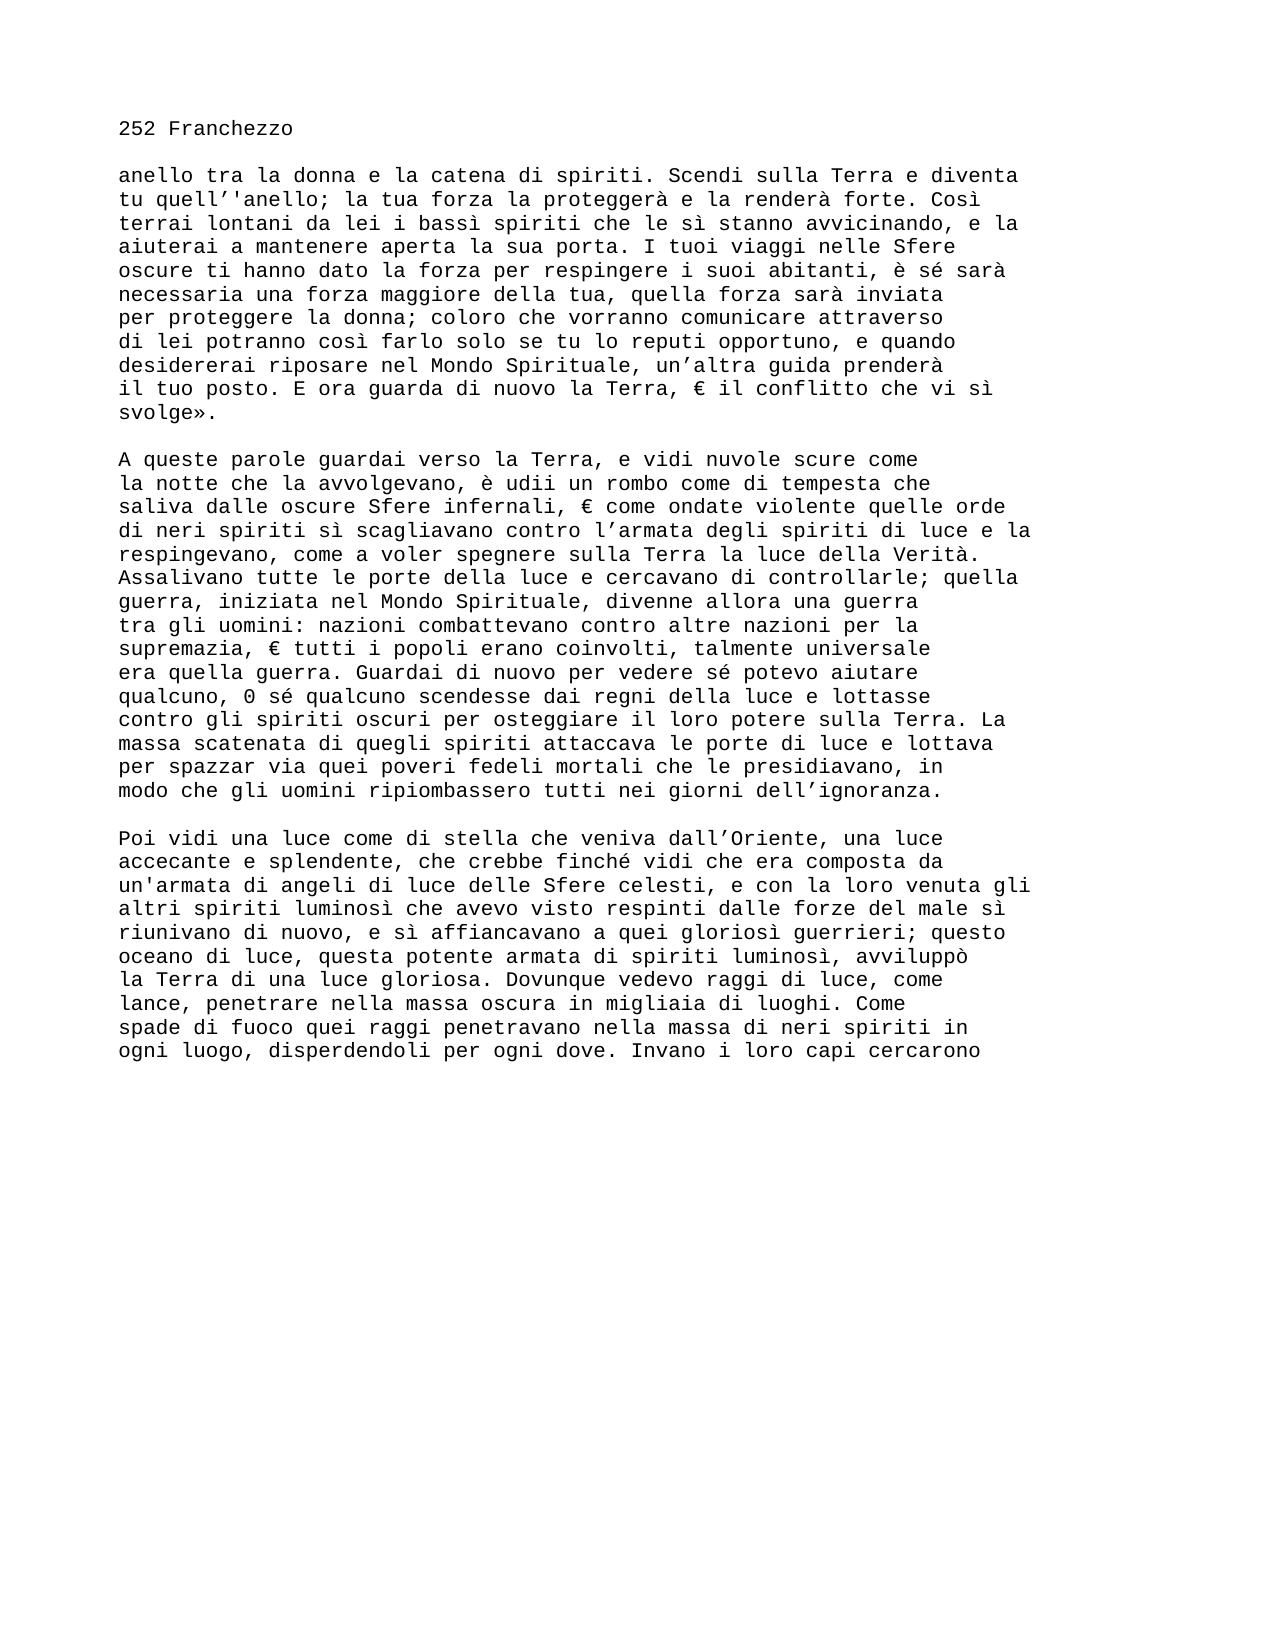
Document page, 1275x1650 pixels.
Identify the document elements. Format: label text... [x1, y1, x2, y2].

text un'armata di angeli di luce delle Sfere celesti, e con la loro venuta gli [118, 875, 1157, 898]
text ogni luogo, disperdendoli per ogni dove. Invano i loro capi cercarono [118, 1040, 1157, 1064]
text contro gli spiriti oscuri per osteggiare il loro potere sulla Terra. La [118, 709, 1157, 733]
text di lei potranno così farlo solo se tu lo reputi opportuno, e quando [118, 331, 1157, 354]
text era quella guerra. Guardai di nuovo per vedere sé potevo aiutare [118, 662, 1157, 686]
text di neri spiriti sì scagliavano contro l’armata degli spiriti di luce e la [118, 520, 1157, 544]
text guerra, iniziata nel Mondo Spirituale, divenne allora una guerra [118, 591, 1157, 615]
text massa scatenata di quegli spiriti attaccava le porte di luce e lottava [118, 733, 1157, 757]
text la notte che la avvolgevano, è udii un rombo come di tempesta che [118, 473, 1157, 496]
text spade di fuoco quei raggi penetravano nella massa di neri spiriti in [118, 1017, 1157, 1040]
text desidererai riposare nel Mondo Spirituale, un’altra guida prenderà [118, 354, 1157, 378]
text altri spiriti luminosì che avevo visto respinti dalle forze del male sì [118, 898, 1157, 922]
text il tuo posto. E ora guarda di nuovo la Terra, € il conflitto che vi sì [118, 378, 1157, 402]
text modo che gli uomini ripiombassero tutti nei giorni dell’ignoranza. [118, 780, 1157, 804]
text respingevano, come a voler spegnere sulla Terra la luce della Verità. [118, 544, 1157, 567]
text la Terra di una luce gloriosa. Dovunque vedevo raggi di luce, come [118, 969, 1157, 993]
text saliva dalle oscure Sfere infernali, € come ondate violente quelle orde [118, 496, 1157, 520]
text per spazzar via quei poveri fedeli mortali che le presidiavano, in [118, 757, 1157, 780]
text Assalivano tutte le porte della luce e cercavano di controllarle; quella [118, 567, 1157, 591]
text A queste parole guardai verso la Terra, e vidi nuvole scure come [118, 449, 1157, 473]
text aiuterai a mantenere aperta la sua porta. I tuoi viaggi nelle Sfere [118, 236, 1157, 260]
text terrai lontani da lei i bassì spiriti che le sì stanno avvicinando, e la [118, 213, 1157, 236]
text oscure ti hanno dato la forza per respingere i suoi abitanti, è sé sarà [118, 260, 1157, 284]
text qualcuno, 0 sé qualcuno scendesse dai regni della luce e lottasse [118, 686, 1157, 709]
text lance, penetrare nella massa oscura in migliaia di luoghi. Come [118, 993, 1157, 1017]
text anello tra la donna e la catena di spiriti. Scendi sulla Terra e diventa [118, 165, 1157, 189]
text svolge». [118, 402, 1157, 426]
text tra gli uomini: nazioni combattevano contro altre nazioni per la [118, 615, 1157, 638]
text oceano di luce, questa potente armata di spiriti luminosì, avviluppò [118, 946, 1157, 969]
text Poi vidi una luce come di stella che veniva dall’Oriente, una luce [118, 827, 1157, 851]
text tu quell’'anello; la tua forza la proteggerà e la renderà forte. Così [118, 189, 1157, 213]
text per proteggere la donna; coloro che vorranno comunicare attraverso [118, 307, 1157, 331]
text riunivano di nuovo, e sì affiancavano a quei gloriosì guerrieri; questo [118, 922, 1157, 946]
text supremazia, € tutti i popoli erano coinvolti, talmente universale [118, 638, 1157, 662]
text 252 Franchezzo [118, 118, 1157, 142]
text accecante e splendente, che crebbe finché vidi che era composta da [118, 851, 1157, 875]
text necessaria una forza maggiore della tua, quella forza sarà inviata [118, 284, 1157, 307]
